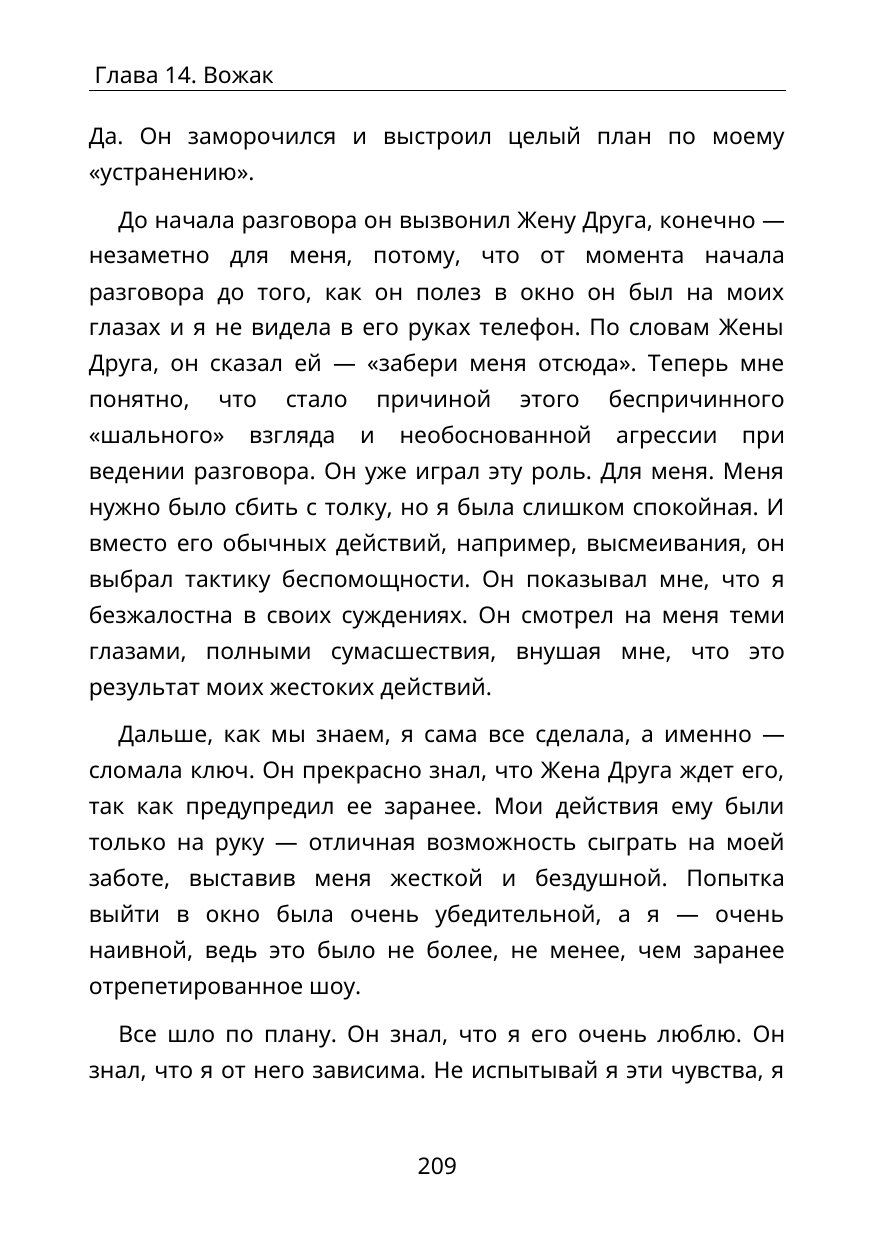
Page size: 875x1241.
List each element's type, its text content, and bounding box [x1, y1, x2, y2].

text Дальше, как мы знаем, я сама все сделала, а именно — сломала ключ. Он прекрасно знал, что Жена Друга ждет его, так как предупредил ее заранее. Мои действия ему были только на руку — отличная возможность сыграть на моей заботе, выставив меня жесткой и бездушной. Попытка выйти в окно была очень убедительной, а я — очень наивной, ведь это было не более, не менее, чем заранее отрепетированное шоу. [88, 718, 786, 1001]
text Да. Он заморочился и выстроил целый план по моему «устранению». [88, 120, 786, 187]
text До начала разговора он вызвонил Жену Друга, конечно — незаметно для меня, потому, что от момента начала разговора до того, как он полез в окно он был на моих глазах и я не видела в его руках телефон. По словам Жены Друга, он сказал ей — «забери меня отсюда». Теперь мне понятно, что стало причиной этого беспричинного «шального» взгляда и необоснованной агрессии при ведении разговора. Он уже играл эту роль. Для меня. Меня нужно было сбить с толку, но я была слишком спокойная. И вместо его обычных действий, например, высмеивания, он выбрал тактику беспомощности. Он показывал мне, что я безжалостна в своих суждениях. Он смотрел на меня теми глазами, полными сумасшествия, внушая мне, что это результат моих жестоких действий. [88, 203, 786, 702]
text Все шло по плану. Он знал, что я его очень люблю. Он знал, что я от него зависима. Не испытывай я эти чувства, я [88, 1018, 786, 1085]
